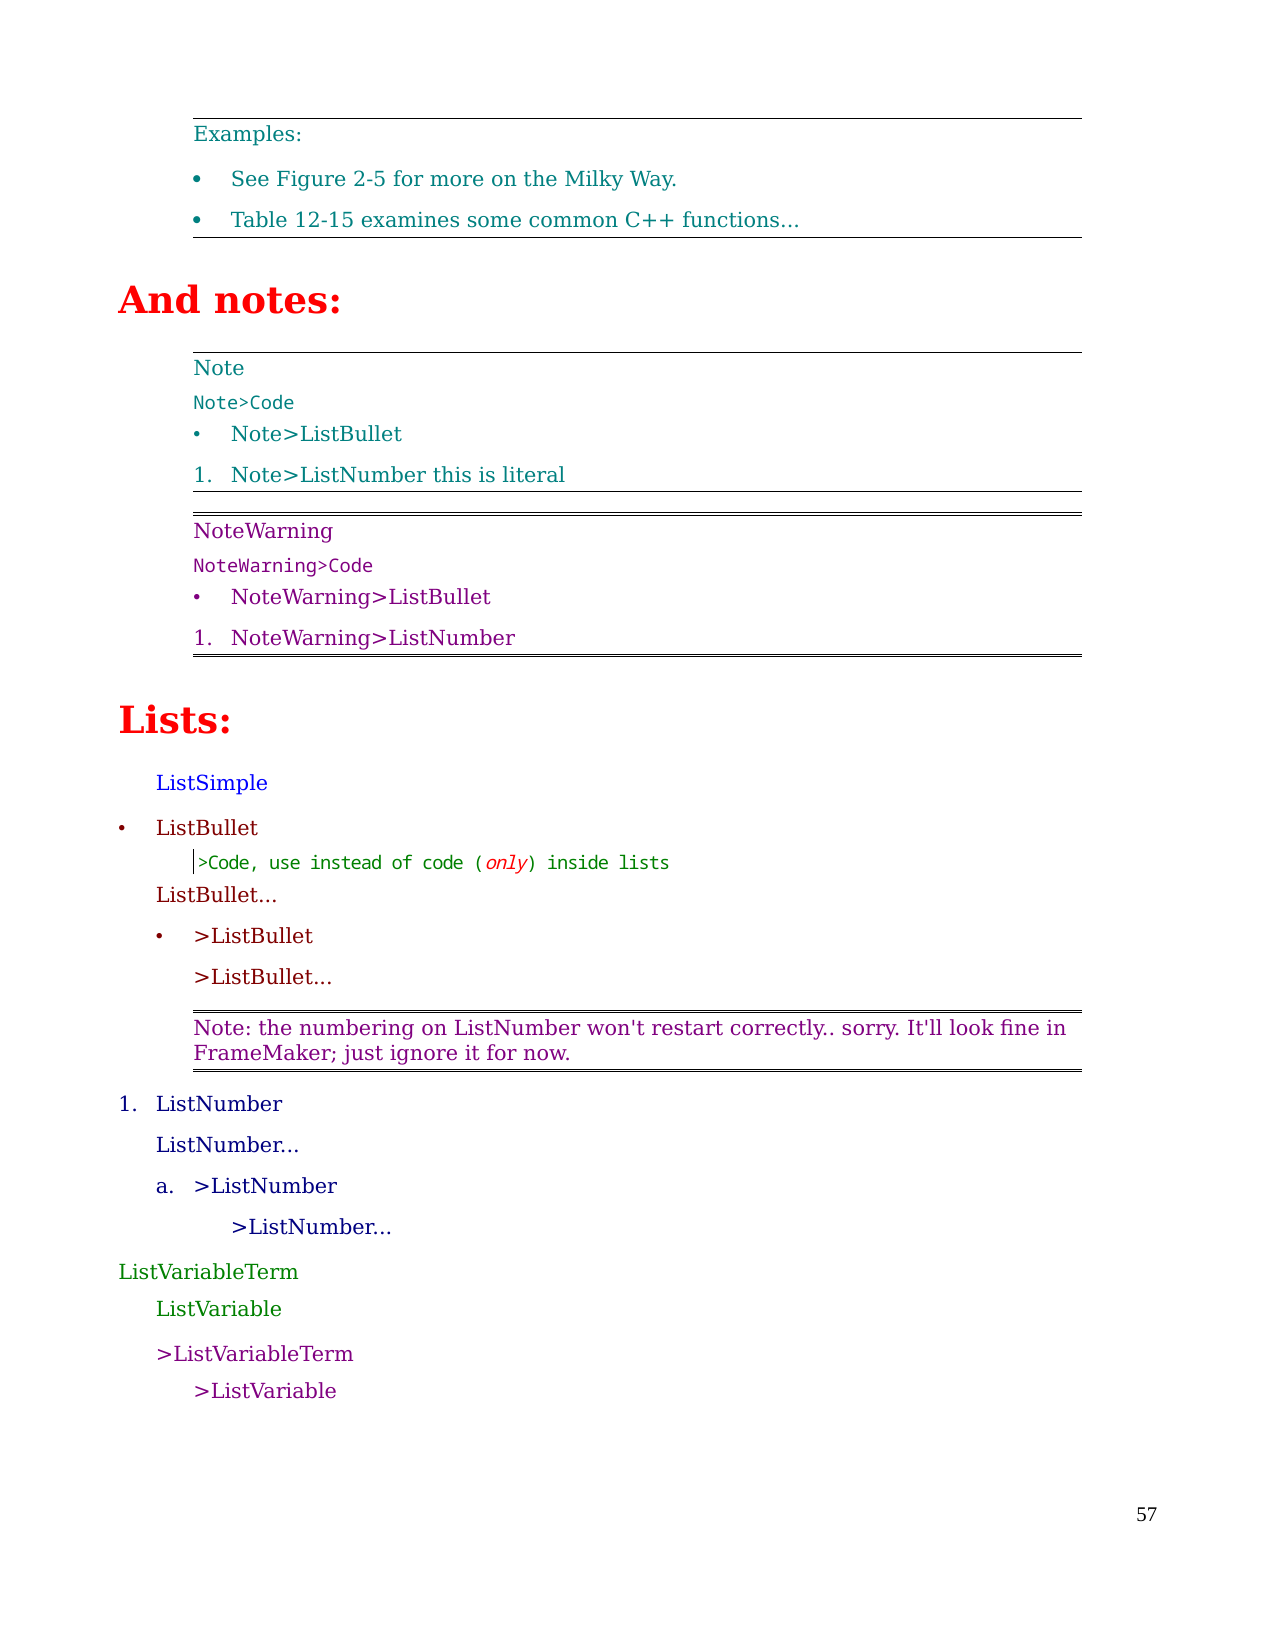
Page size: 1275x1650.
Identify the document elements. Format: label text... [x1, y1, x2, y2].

list ListVariableTerm [118, 1260, 1157, 1284]
list ListNumber [118, 1092, 1157, 1116]
text Note [193, 353, 1082, 380]
list ListNumber... [156, 1133, 1157, 1157]
text Lists: [118, 698, 1157, 742]
list ListSimple [156, 771, 1157, 796]
text NoteWarning [193, 516, 1082, 543]
text And notes: [118, 279, 1157, 323]
text Examples: [193, 119, 1082, 147]
list Note>ListBullet [193, 418, 1082, 446]
list See Figure 2-5 for more on the Milky Way. [193, 163, 1082, 192]
list >ListNumber... [231, 1215, 1157, 1239]
text NoteWarning>Code [193, 549, 1082, 576]
list >ListVariableTerm [156, 1342, 1157, 1366]
list >ListBullet [156, 924, 1157, 948]
text Note>Code [193, 389, 1082, 414]
list Note>ListNumber this is literal [193, 459, 1082, 491]
list NoteWarning>ListBullet [193, 578, 1082, 609]
list ListBullet... [156, 883, 1157, 907]
list Table 12-15 examines some common C++ functions... [193, 204, 1082, 237]
list ListBullet [118, 816, 1157, 841]
list >ListBullet... [193, 965, 1157, 989]
list NoteWarning>ListNumber [193, 619, 1082, 654]
text >Code, use instead of code (only) inside lists [194, 849, 1176, 874]
list >ListNumber [156, 1174, 1157, 1198]
list >ListVariable [193, 1379, 1157, 1403]
text Note: the numbering on ListNumber won't restart correctly.. sorry. It'll look fine in FrameMaker; just ignore it for now. [193, 1013, 1082, 1069]
list ListVariable [156, 1297, 1157, 1321]
